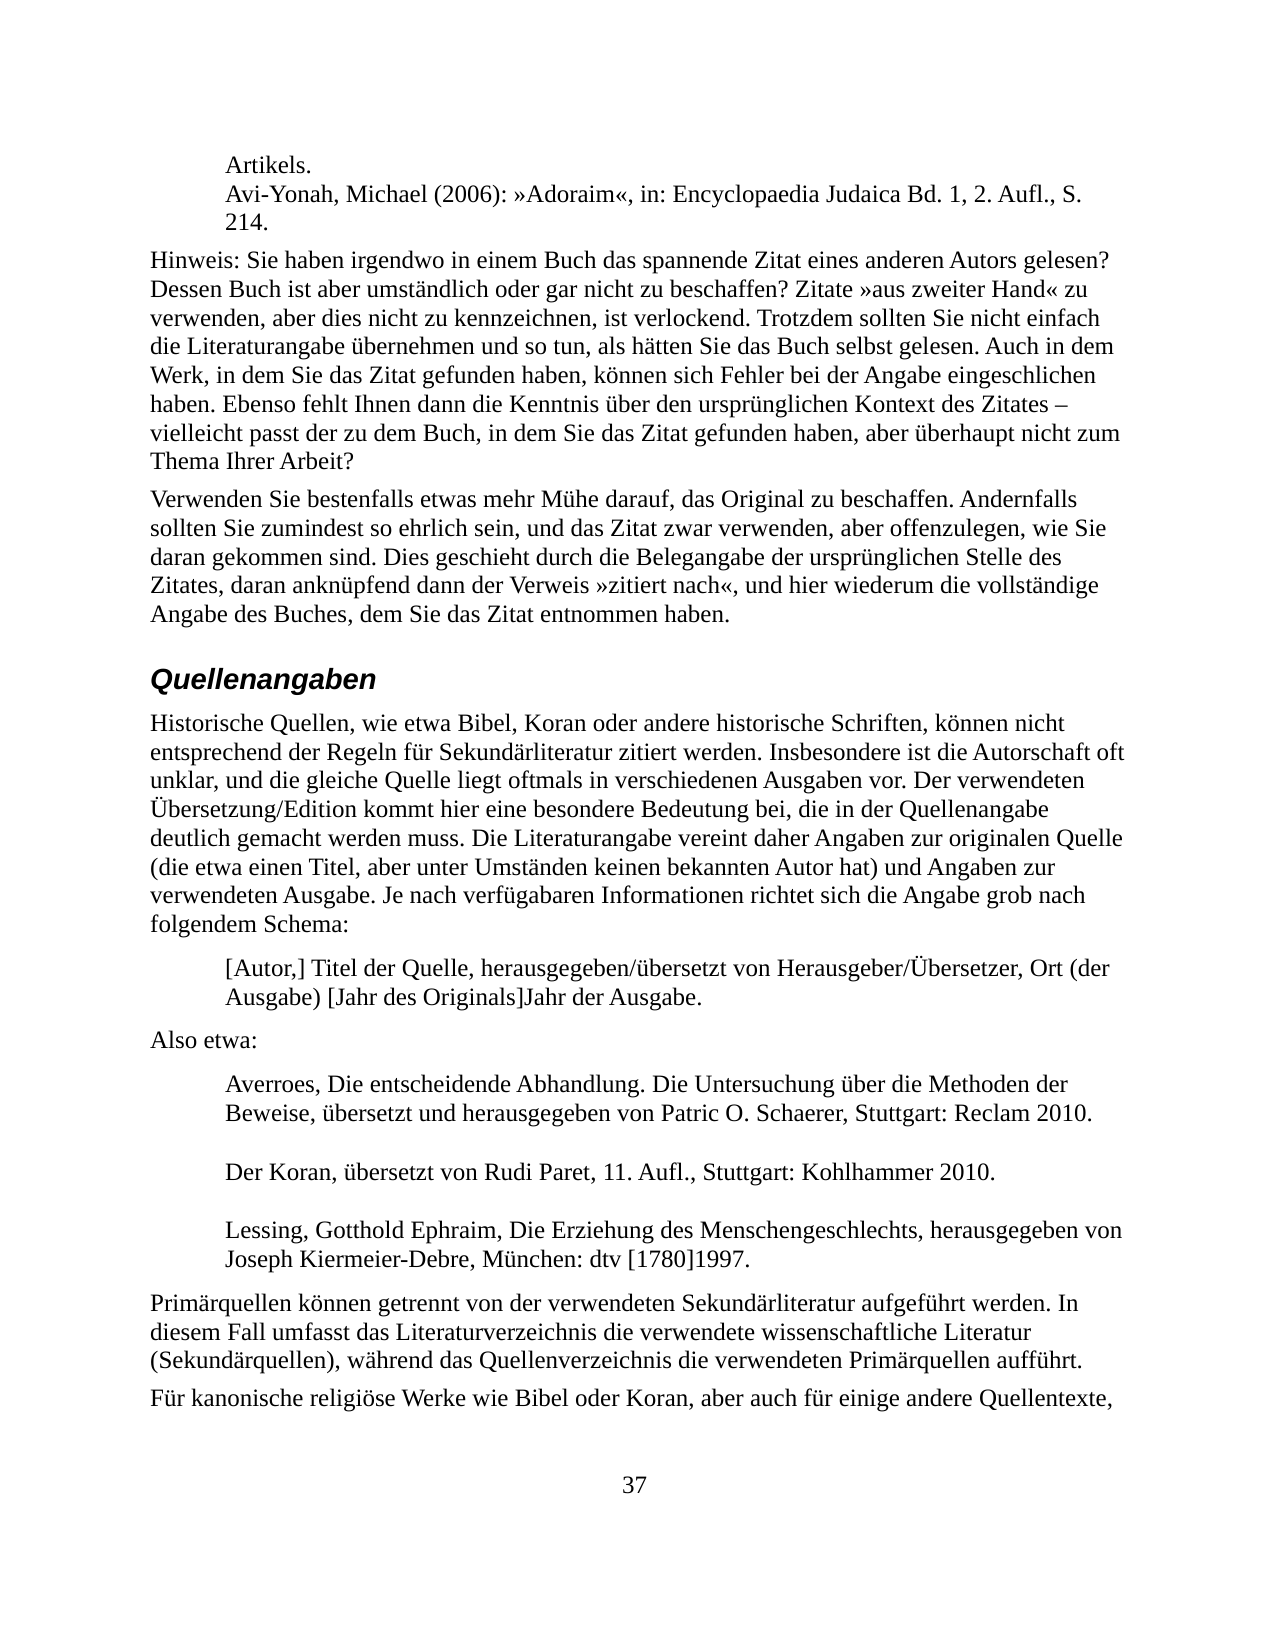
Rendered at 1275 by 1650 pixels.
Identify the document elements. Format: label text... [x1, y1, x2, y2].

text Lessing, Gotthold Ephraim, Die Erziehung des Menschengeschlechts, herausgegeben von Joseph Kiermeier-Debre, München: dtv [1780]1997. [225, 1215, 1125, 1273]
list Artikels. Avi-Yonah, Michael (2006): »Adoraim«, in: Encyclopaedia Judaica Bd. 1, 2. Aufl., S. 214. [187, 150, 1125, 236]
text Primärquellen können getrennt von der verwendeten Sekundärliteratur aufgeführt werden. In diesem Fall umfasst das Literaturverzeichnis die verwendete wissenschaftliche Literatur (Sekundärquellen), während das Quellenverzeichnis die verwendeten Primärquellen aufführt. [150, 1288, 1125, 1374]
text Der Koran, übersetzt von Rudi Paret, 11. Aufl., Stuttgart: Kohlhammer 2010. [225, 1157, 1125, 1185]
text Historische Quellen, wie etwa Bibel, Koran oder andere historische Schriften, können nicht entsprechend der Regeln für Sekundärliteratur zitiert werden. Insbesondere ist die Autorschaft oft unklar, und die gleiche Quelle liegt oftmals in verschiedenen Ausgaben vor. Der verwendeten Übersetzung/​Edition kommt hier eine besondere Bedeutung bei, die in der Quellenangabe deutlich gemacht werden muss. Die Literaturangabe vereint daher Angaben zur originalen Quelle (die etwa einen Titel, aber unter Umständen keinen bekannten Autor hat) und Angaben zur verwendeten Ausgabe. Je nach verfügabaren Informationen richtet sich die Angabe grob nach folgendem Schema: [150, 708, 1125, 938]
subtitle Quellenangaben [150, 662, 1125, 695]
text Hinweis: Sie haben irgendwo in einem Buch das spannende Zitat eines anderen Autors gelesen? Dessen Buch ist aber umständlich oder gar nicht zu beschaffen? Zitate »aus zweiter Hand« zu verwenden, aber dies nicht zu kennzeichnen, ist verlockend. Trotzdem sollten Sie nicht einfach die Literaturangabe übernehmen und so tun, als hätten Sie das Buch selbst gelesen. Auch in dem Werk, in dem Sie das Zitat gefunden haben, können sich Fehler bei der Angabe eingeschlichen haben. Ebenso fehlt Ihnen dann die Kenntnis über den ursprünglichen Kontext des Zitates – vielleicht passt der zu dem Buch, in dem Sie das Zitat gefunden haben, aber überhaupt nicht zum Thema Ihrer Arbeit? [150, 245, 1125, 475]
text Für kanonische religiöse Werke wie Bibel oder Koran, aber auch für einige andere Quellentexte, [150, 1383, 1125, 1412]
text Verwenden Sie bestenfalls etwas mehr Mühe darauf, das Original zu beschaffen. Andernfalls sollten Sie zumindest so ehrlich sein, und das Zitat zwar verwenden, aber offenzulegen, wie Sie daran gekommen sind. Dies geschieht durch die Belegangabe der ursprünglichen Stelle des Zitates, daran anknüpfend dann der Verweis »zitiert nach«, und hier wiederum die vollständige Angabe des Buches, dem Sie das Zitat entnommen haben. [150, 484, 1125, 628]
text [Autor,] Titel der Quelle, herausgegeben/​übersetzt von Herausgeber/​Übersetzer, Ort (der Ausgabe) [Jahr des Originals]Jahr der Ausgabe. [225, 953, 1125, 1010]
text Averroes, Die entscheidende Abhandlung. Die Untersuchung über die Methoden der Beweise, übersetzt und herausgegeben von Patric O. Schaerer, Stuttgart: Reclam 2010. [225, 1069, 1125, 1127]
text Also etwa: [150, 1025, 1125, 1054]
